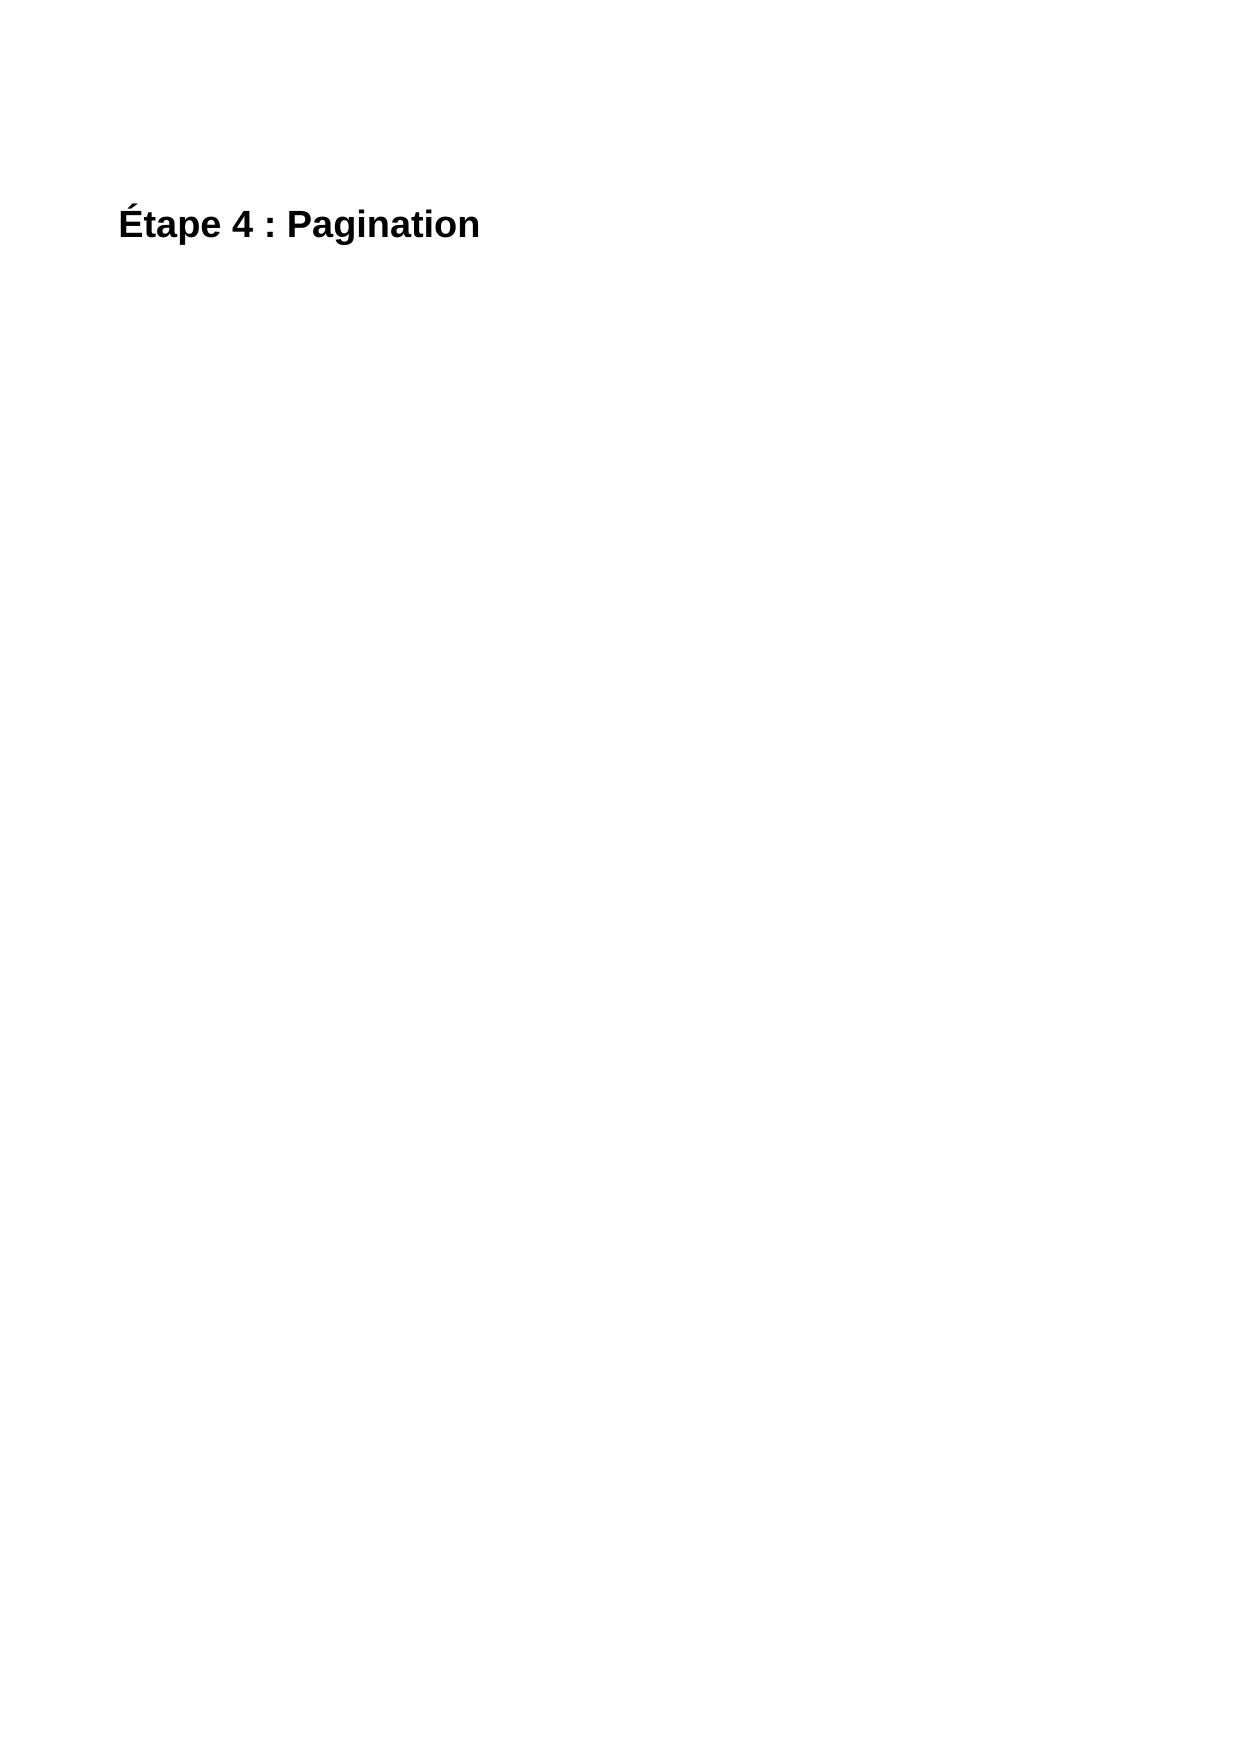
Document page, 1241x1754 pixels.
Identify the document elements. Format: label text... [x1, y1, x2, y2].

subtitle Étape 4 : Pagination [118, 201, 1122, 245]
